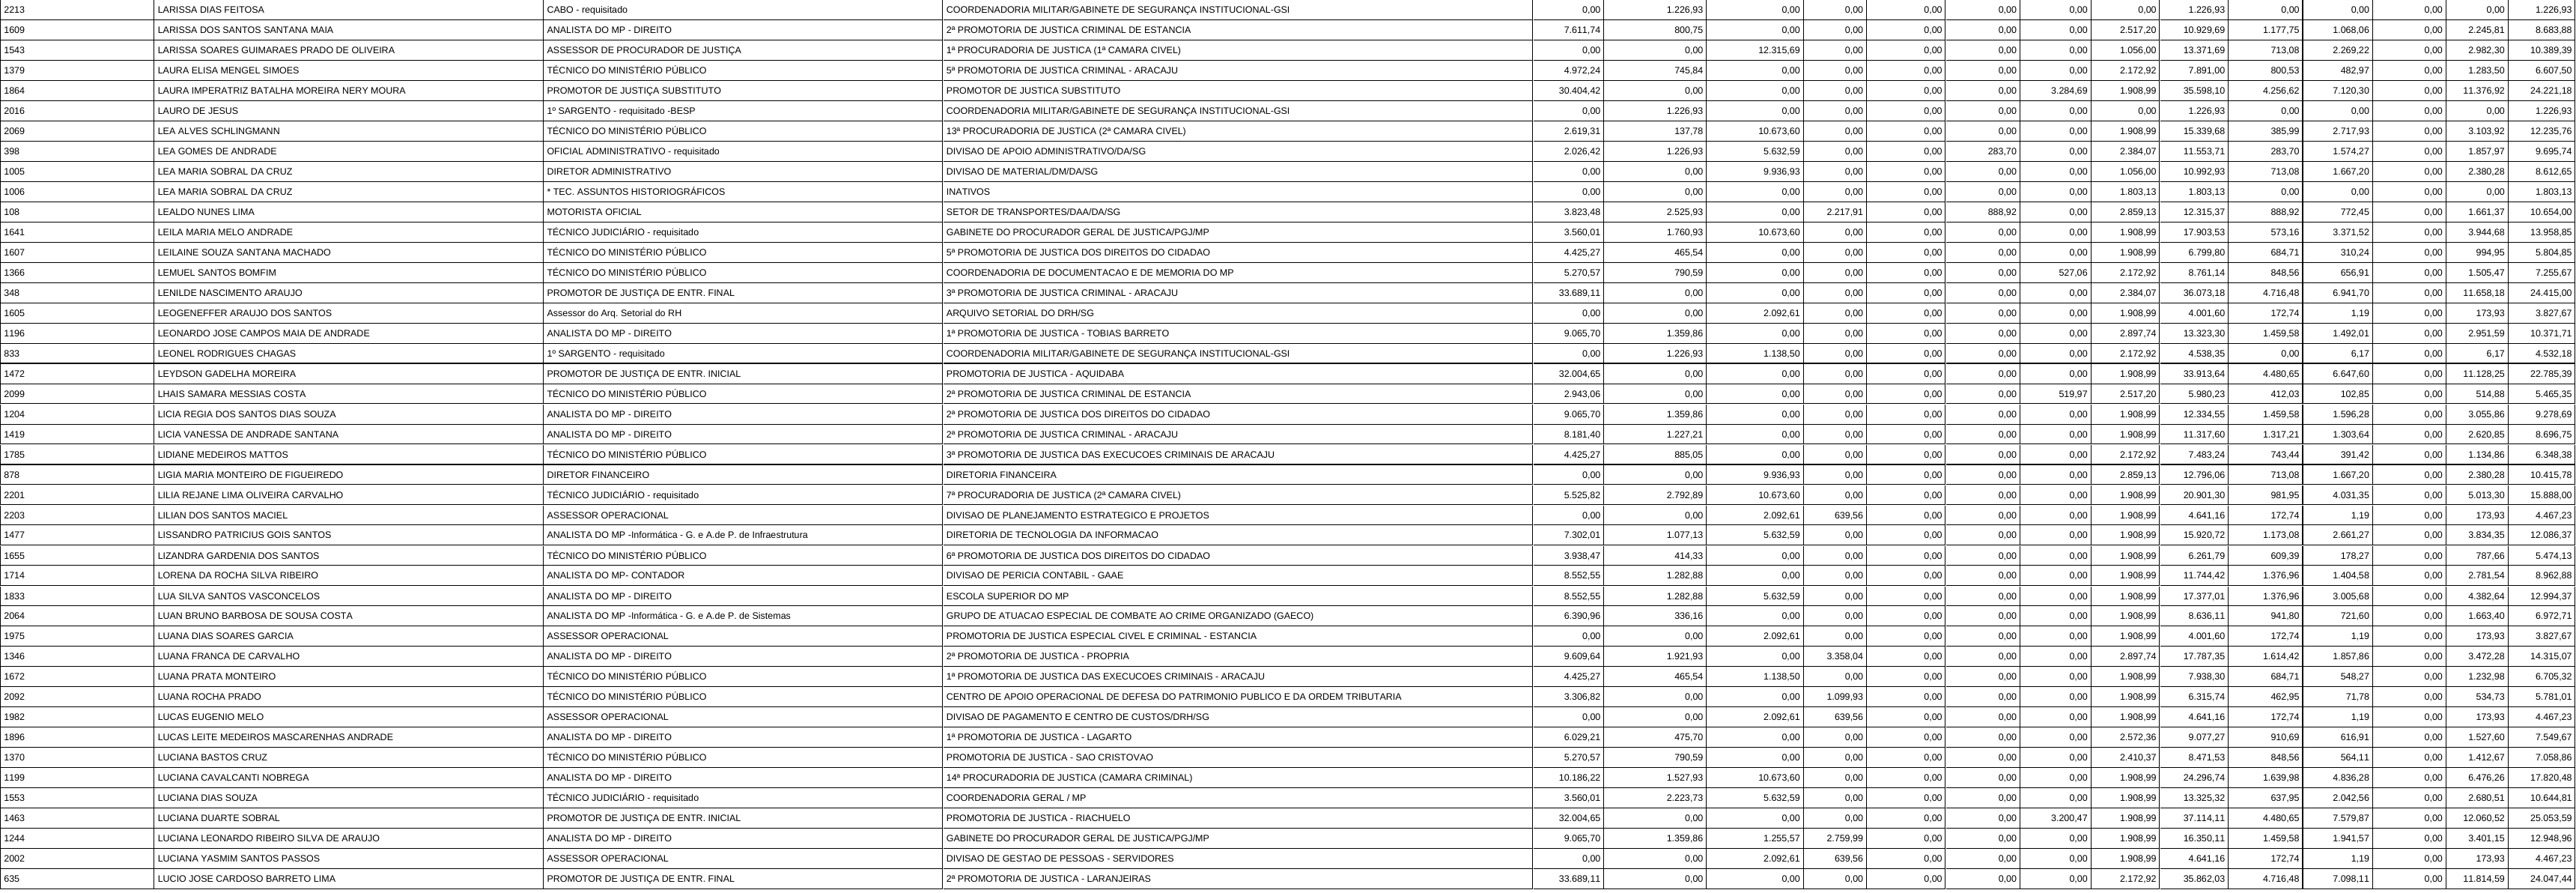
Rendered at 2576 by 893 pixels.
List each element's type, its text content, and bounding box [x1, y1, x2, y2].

table_cell 6,17 [2446, 344, 2508, 363]
table_cell 0,00 [1707, 405, 1803, 424]
table_cell LEA GOMES DE ANDRADE [154, 142, 543, 161]
table_cell 0,00 [1804, 748, 1866, 767]
table_cell 11.814,59 [2446, 869, 2508, 889]
table_header 0,00 [2020, 0, 2091, 19]
table_cell 12.315,69 [1707, 40, 1803, 60]
table_cell 0,00 [1804, 101, 1866, 121]
table_cell 1.639,98 [2229, 768, 2302, 787]
table_cell 2.619,31 [1534, 121, 1603, 141]
table_cell 6.476,26 [2446, 768, 2508, 787]
table_cell 7.579,87 [2303, 808, 2372, 828]
table_cell 1.227,21 [1604, 425, 1706, 444]
table_cell 8.962,88 [2509, 566, 2575, 585]
table_cell TÉCNICO DO MINISTÉRIO PÚBLICO [544, 243, 942, 262]
table_cell 2203 [1, 506, 154, 524]
table_cell 10.186,22 [1534, 768, 1603, 787]
table_cell 2.269,22 [2303, 40, 2372, 60]
table_header 0,00 [2373, 0, 2446, 19]
table_cell 0,00 [2020, 606, 2091, 626]
table_cell 1.803,13 [2160, 182, 2228, 202]
table_cell 0,00 [1946, 182, 2020, 202]
table_cell 0,00 [2373, 202, 2446, 222]
table_cell 1.226,93 [2160, 101, 2228, 121]
table_cell 24.221,18 [2509, 81, 2575, 100]
table_cell 1.527,60 [2446, 727, 2508, 747]
table_cell 0,00 [1604, 707, 1706, 727]
table_cell 9.695,74 [2509, 142, 2575, 161]
table_cell 4.425,27 [1534, 667, 1603, 686]
table_cell 0,00 [1534, 626, 1603, 646]
table_cell DIRETORIA DE TECNOLOGIA DA INFORMACAO [944, 525, 1532, 545]
table_cell 0,00 [1604, 626, 1706, 646]
table_cell TÉCNICO JUDICIÁRIO - requisitado [544, 788, 942, 808]
table_cell 0,00 [1804, 566, 1866, 585]
table_cell 2.680,51 [2446, 788, 2508, 808]
table_cell 0,00 [1867, 81, 1945, 100]
table_cell 656,91 [2303, 263, 2372, 282]
table_cell 12.060,52 [2446, 808, 2508, 828]
table_cell ANALISTA DO MP - DIREITO [544, 405, 942, 424]
table_cell LICIA REGIA DOS SANTOS DIAS SOUZA [154, 405, 543, 424]
table_cell 6.647,60 [2303, 364, 2372, 384]
table_cell LAURO DE JESUS [154, 101, 543, 121]
table_cell 0,00 [2373, 829, 2446, 848]
table_cell 13.325,32 [2160, 788, 2228, 808]
table_cell 0,00 [2373, 263, 2446, 282]
table_cell 0,00 [2020, 849, 2091, 868]
table_cell 22.785,39 [2509, 364, 2575, 384]
table_cell 5.465,35 [2509, 384, 2575, 403]
table_cell 0,00 [1804, 425, 1866, 444]
table_cell 2.172,92 [2092, 869, 2159, 889]
table_cell 0,00 [2020, 364, 2091, 384]
table_cell 0,00 [2373, 283, 2446, 303]
table_cell 1.941,57 [2303, 829, 2372, 848]
table_cell 0,00 [1804, 162, 1866, 181]
table_cell 6.029,21 [1534, 727, 1603, 747]
table_cell 0,00 [1867, 384, 1945, 403]
table_cell 2.042,56 [2303, 788, 2372, 808]
table_cell COORDENADORIA DE DOCUMENTACAO E DE MEMORIA DO MP [944, 263, 1532, 282]
table_cell 0,00 [2373, 748, 2446, 767]
table_cell 0,00 [1946, 849, 2020, 868]
table_cell 745,84 [1604, 61, 1706, 80]
table_cell LUCIANA DUARTE SOBRAL [154, 808, 543, 828]
table_cell 0,00 [1604, 687, 1706, 706]
table_cell 0,00 [2020, 626, 2091, 646]
table_cell 1º SARGENTO - requisitado -BESP [544, 101, 942, 121]
table_cell LARISSA DOS SANTOS SANTANA MAIA [154, 20, 543, 40]
table_cell 0,00 [2373, 768, 2446, 787]
table_cell LUCIANA CAVALCANTI NOBREGA [154, 768, 543, 787]
table_cell 0,00 [2020, 546, 2091, 565]
table_cell LUCIANA DIAS SOUZA [154, 788, 543, 808]
table_cell 0,00 [1707, 324, 1803, 343]
table_cell 172,74 [2229, 849, 2302, 868]
table_cell TÉCNICO DO MINISTÉRIO PÚBLICO [544, 667, 942, 686]
table_cell 0,00 [1946, 829, 2020, 848]
table_cell 0,00 [1946, 465, 2020, 484]
table_cell 172,74 [2229, 626, 2302, 646]
table_cell 1.282,88 [1604, 566, 1706, 585]
table_cell 0,00 [1867, 121, 1945, 141]
table_cell 2ª PROMOTORIA DE JUSTICA - PROPRIA [944, 647, 1532, 666]
table_cell 8.636,11 [2160, 606, 2228, 626]
table_cell 0,00 [1804, 525, 1866, 545]
table_cell 2.661,27 [2303, 525, 2372, 545]
table_cell 13ª PROCURADORIA DE JUSTICA (2ª CAMARA CIVEL) [944, 121, 1532, 141]
table_cell 0,00 [1867, 849, 1945, 868]
table_cell TÉCNICO DO MINISTÉRIO PÚBLICO [544, 263, 942, 282]
table_cell TÉCNICO DO MINISTÉRIO PÚBLICO [544, 546, 942, 565]
table_cell 24.047,44 [2509, 869, 2575, 889]
table_cell 2.620,85 [2446, 425, 2508, 444]
table_cell 1.056,00 [2092, 162, 2159, 181]
table_cell 0,00 [2020, 344, 2091, 363]
table_cell 0,00 [1707, 202, 1803, 222]
table_cell LUANA FRANCA DE CARVALHO [154, 647, 543, 666]
table_cell 1.908,99 [2092, 546, 2159, 565]
table_cell 1641 [1, 223, 154, 242]
table_cell 0,00 [1707, 546, 1803, 565]
table_cell 1.857,97 [2446, 142, 2508, 161]
table_cell 11.128,25 [2446, 364, 2508, 384]
table_cell 3.005,68 [2303, 587, 2372, 605]
table_header 0,00 [1804, 0, 1866, 19]
table_cell 0,00 [2373, 40, 2446, 60]
table_cell 1.908,99 [2092, 587, 2159, 605]
table_cell 2ª PROMOTORIA DE JUSTICA CRIMINAL DE ESTANCIA [944, 20, 1532, 40]
table_cell 3.284,69 [2020, 81, 2091, 100]
table_cell 9.077,27 [2160, 727, 2228, 747]
table_cell 2.217,91 [1804, 202, 1866, 222]
table_cell 0,00 [1867, 142, 1945, 161]
table_cell 3.944,68 [2446, 223, 2508, 242]
table_cell 0,00 [1707, 384, 1803, 403]
table_cell 0,00 [1867, 61, 1945, 80]
table_cell 4.641,16 [2160, 707, 2228, 727]
table_cell 0,00 [1867, 869, 1945, 889]
table_cell 172,74 [2229, 506, 2302, 524]
table_cell 6.315,74 [2160, 687, 2228, 706]
table_cell 888,92 [2229, 202, 2302, 222]
table_cell 0,00 [1867, 506, 1945, 524]
table_cell 9.065,70 [1534, 405, 1603, 424]
table_cell 0,00 [2373, 324, 2446, 343]
table_cell 3.200,47 [2020, 808, 2091, 828]
table_cell 800,53 [2229, 61, 2302, 80]
table_cell DIRETOR FINANCEIRO [544, 465, 942, 484]
table_cell 1.459,58 [2229, 405, 2302, 424]
table_cell MOTORISTA OFICIAL [544, 202, 942, 222]
table_cell 0,00 [1707, 182, 1803, 202]
table_cell 0,00 [2373, 364, 2446, 384]
table_cell 7ª PROCURADORIA DE JUSTICA (2ª CAMARA CIVEL) [944, 485, 1532, 504]
table_cell 0,00 [2373, 425, 2446, 444]
table_cell 1896 [1, 727, 154, 747]
table_cell 137,78 [1604, 121, 1706, 141]
table_cell 2.410,37 [2092, 748, 2159, 767]
table_cell 1.803,13 [2092, 182, 2159, 202]
table_cell PROMOTORIA DE JUSTICA ESPECIAL CIVEL E CRIMINAL - ESTANCIA [944, 626, 1532, 646]
table_cell 1.803,13 [2509, 182, 2575, 202]
table_cell ESCOLA SUPERIOR DO MP [944, 587, 1532, 605]
table_cell ASSESSOR OPERACIONAL [544, 506, 942, 524]
table_cell 1553 [1, 788, 154, 808]
table_cell 0,00 [1867, 101, 1945, 121]
table_cell 0,00 [1946, 566, 2020, 585]
table_cell 981,95 [2229, 485, 2302, 504]
table_cell LENILDE NASCIMENTO ARAUJO [154, 283, 543, 303]
table_cell LUCIANA LEONARDO RIBEIRO SILVA DE ARAUJO [154, 829, 543, 848]
table_cell 1.574,27 [2303, 142, 2372, 161]
table_cell 1.908,99 [2092, 849, 2159, 868]
table_cell 15.888,00 [2509, 485, 2575, 504]
table_cell 4.480,65 [2229, 364, 2302, 384]
table_cell 0,00 [2020, 425, 2091, 444]
table_cell 1.134,86 [2446, 445, 2508, 464]
table_cell 4.716,48 [2229, 869, 2302, 889]
table_cell 0,00 [2020, 142, 2091, 161]
table_cell 0,00 [1707, 364, 1803, 384]
table_cell 8.552,55 [1534, 587, 1603, 605]
table_cell LUCIANA YASMIM SANTOS PASSOS [154, 849, 543, 868]
table_cell 6.390,96 [1534, 606, 1603, 626]
table_cell 0,00 [2373, 626, 2446, 646]
table_cell 1.908,99 [2092, 405, 2159, 424]
table_cell 994,95 [2446, 243, 2508, 262]
table_cell 36.073,18 [2160, 283, 2228, 303]
table_cell 1,19 [2303, 303, 2372, 323]
table_cell 12.086,37 [2509, 525, 2575, 545]
table_cell 0,00 [1804, 61, 1866, 80]
table_cell 0,00 [2020, 687, 2091, 706]
table_header 0,00 [1946, 0, 2020, 19]
table_cell 1.908,99 [2092, 425, 2159, 444]
table_cell 2092 [1, 687, 154, 706]
table_cell 2.092,61 [1707, 303, 1803, 323]
table_cell 3.472,28 [2446, 647, 2508, 666]
table_cell 1379 [1, 61, 154, 80]
table_cell 2.897,74 [2092, 324, 2159, 343]
table_cell 1,19 [2303, 626, 2372, 646]
table_cell 2.982,30 [2446, 40, 2508, 60]
table_cell 0,00 [1946, 707, 2020, 727]
table_cell CENTRO DE APOIO OPERACIONAL DE DEFESA DO PATRIMONIO PUBLICO E DA ORDEM TRIBUTARIA [944, 687, 1532, 706]
table_cell 4.001,60 [2160, 303, 2228, 323]
table_cell 1.226,93 [1604, 101, 1706, 121]
table_cell 1.908,99 [2092, 687, 2159, 706]
table_cell 0,00 [1804, 606, 1866, 626]
table_cell 0,00 [2373, 142, 2446, 161]
table_cell 0,00 [1946, 344, 2020, 363]
table_cell TÉCNICO DO MINISTÉRIO PÚBLICO [544, 121, 942, 141]
table_cell 391,42 [2303, 445, 2372, 464]
table_cell 3.834,35 [2446, 525, 2508, 545]
table_cell 1.359,86 [1604, 405, 1706, 424]
table_cell 0,00 [1804, 626, 1866, 646]
table_cell 713,08 [2229, 40, 2302, 60]
table_cell 0,00 [1946, 546, 2020, 565]
table_cell 10.673,60 [1707, 223, 1803, 242]
table_cell 412,03 [2229, 384, 2302, 403]
table_cell 1.908,99 [2092, 506, 2159, 524]
table_cell 8.683,88 [2509, 20, 2575, 40]
table_cell 2064 [1, 606, 154, 626]
table_cell 2.223,73 [1604, 788, 1706, 808]
table_cell 0,00 [1707, 425, 1803, 444]
table_cell 0,00 [1867, 707, 1945, 727]
table_cell 635 [1, 869, 154, 889]
table_cell OFICIAL ADMINISTRATIVO - requisitado [544, 142, 942, 161]
table_cell 0,00 [1946, 364, 2020, 384]
table_cell 0,00 [1946, 243, 2020, 262]
table_cell 1.908,99 [2092, 81, 2159, 100]
table_cell 5ª PROMOTORIA DE JUSTICA CRIMINAL - ARACAJU [944, 61, 1532, 80]
table_cell 2ª PROMOTORIA DE JUSTICA - LARANJEIRAS [944, 869, 1532, 889]
table_cell 33.913,64 [2160, 364, 2228, 384]
table_cell TÉCNICO JUDICIÁRIO - requisitado [544, 223, 942, 242]
table_cell 102,85 [2303, 384, 2372, 403]
table_cell 0,00 [2373, 20, 2446, 40]
table_cell 2002 [1, 849, 154, 868]
table_cell 4.425,27 [1534, 445, 1603, 464]
table_cell 0,00 [2020, 223, 2091, 242]
table_cell 0,00 [2373, 808, 2446, 828]
table_cell ANALISTA DO MP -Informática - G. e A.de P. de Sistemas [544, 606, 942, 626]
table_cell 0,00 [1534, 344, 1603, 363]
table_cell 11.376,92 [2446, 81, 2508, 100]
table_cell 0,00 [1946, 647, 2020, 666]
table_cell LEA MARIA SOBRAL DA CRUZ [154, 182, 543, 202]
table_cell 1.359,86 [1604, 829, 1706, 848]
table_cell 0,00 [2020, 788, 2091, 808]
table_cell 0,00 [1946, 425, 2020, 444]
table_cell 0,00 [2020, 587, 2091, 605]
table_cell 1.908,99 [2092, 808, 2159, 828]
table_cell 0,00 [1604, 465, 1706, 484]
table_cell 1199 [1, 768, 154, 787]
table_cell 414,33 [1604, 546, 1706, 565]
table_cell 1.404,58 [2303, 566, 2372, 585]
table_cell 4.467,23 [2509, 707, 2575, 727]
table_cell 0,00 [2020, 61, 2091, 80]
table_cell 7.483,24 [2160, 445, 2228, 464]
table_cell LICIA VANESSA DE ANDRADE SANTANA [154, 425, 543, 444]
table_cell 0,00 [1534, 40, 1603, 60]
table_cell LEILAINE SOUZA SANTANA MACHADO [154, 243, 543, 262]
table_cell 11.317,60 [2160, 425, 2228, 444]
table_cell 1.303,64 [2303, 425, 2372, 444]
table_cell LEILA MARIA MELO ANDRADE [154, 223, 543, 242]
table_cell 1.908,99 [2092, 626, 2159, 646]
table_cell 1.282,88 [1604, 587, 1706, 605]
table_cell GABINETE DO PROCURADOR GERAL DE JUSTICA/PGJ/MP [944, 829, 1532, 848]
table_cell 0,00 [1804, 303, 1866, 323]
table_cell GRUPO DE ATUACAO ESPECIAL DE COMBATE AO CRIME ORGANIZADO (GAECO) [944, 606, 1532, 626]
table_cell 4.031,35 [2303, 485, 2372, 504]
table_cell 0,00 [2373, 445, 2446, 464]
table_cell 0,00 [2020, 525, 2091, 545]
table_cell 0,00 [2373, 727, 2446, 747]
table_cell 178,27 [2303, 546, 2372, 565]
table_cell 0,00 [2020, 566, 2091, 585]
table_cell LUCAS LEITE MEDEIROS MASCARENHAS ANDRADE [154, 727, 543, 747]
table_cell 1,19 [2303, 506, 2372, 524]
table_cell COORDENADORIA MILITAR/GABINETE DE SEGURANÇA INSTITUCIONAL-GSI [944, 101, 1532, 121]
table_cell 1.908,99 [2092, 364, 2159, 384]
table_cell 1.663,40 [2446, 606, 2508, 626]
table_cell 1609 [1, 20, 154, 40]
table_cell 684,71 [2229, 243, 2302, 262]
table_cell 1864 [1, 81, 154, 100]
table_cell 0,00 [2303, 182, 2372, 202]
table_cell 0,00 [1867, 667, 1945, 686]
table_cell 0,00 [1946, 667, 2020, 686]
table_cell 10.415,78 [2509, 465, 2575, 484]
table_cell 6.941,70 [2303, 283, 2372, 303]
table_cell 7.891,00 [2160, 61, 2228, 80]
table_cell DIVISAO DE GESTAO DE PESSOAS - SERVIDORES [944, 849, 1532, 868]
table_cell 9.278,69 [2509, 405, 2575, 424]
table_cell 0,00 [1534, 465, 1603, 484]
table_cell 348 [1, 283, 154, 303]
table_cell 13.958,85 [2509, 223, 2575, 242]
table_cell 283,70 [1946, 142, 2020, 161]
table_cell 0,00 [1946, 727, 2020, 747]
table_cell 0,00 [1707, 606, 1803, 626]
table_cell 0,00 [1804, 142, 1866, 161]
table_cell 0,00 [1867, 243, 1945, 262]
table_cell 772,45 [2303, 202, 2372, 222]
table_cell 0,00 [1867, 626, 1945, 646]
table_cell 1.527,93 [1604, 768, 1706, 787]
table_cell 0,00 [1946, 40, 2020, 60]
table_cell 0,00 [1604, 303, 1706, 323]
table_cell 9.609,64 [1534, 647, 1603, 666]
table_cell 10.929,69 [2160, 20, 2228, 40]
table_cell 1.908,99 [2092, 829, 2159, 848]
table_cell 0,00 [1867, 20, 1945, 40]
table_cell 15.920,72 [2160, 525, 2228, 545]
table_cell 0,00 [2373, 101, 2446, 121]
table_cell 0,00 [2373, 162, 2446, 181]
table_cell 0,00 [1534, 506, 1603, 524]
table_cell 0,00 [2373, 344, 2446, 363]
table_cell 6ª PROMOTORIA DE JUSTICA DOS DIREITOS DO CIDADAO [944, 546, 1532, 565]
table_cell 173,93 [2446, 303, 2508, 323]
table_cell 16.350,11 [2160, 829, 2228, 848]
table_cell 2.384,07 [2092, 283, 2159, 303]
table_cell 0,00 [2020, 727, 2091, 747]
table_cell DIRETOR ADMINISTRATIVO [544, 162, 942, 181]
table_cell 13.323,30 [2160, 324, 2228, 343]
table_cell 1.459,58 [2229, 324, 2302, 343]
table_cell 1477 [1, 525, 154, 545]
table_cell 0,00 [2373, 606, 2446, 626]
table_cell 0,00 [1804, 445, 1866, 464]
table_cell LILIA REJANE LIMA OLIVEIRA CARVALHO [154, 485, 543, 504]
table_cell 4.467,23 [2509, 506, 2575, 524]
table_cell LEALDO NUNES LIMA [154, 202, 543, 222]
table_cell ASSESSOR OPERACIONAL [544, 707, 942, 727]
table_cell 0,00 [1707, 243, 1803, 262]
table_cell 0,00 [2020, 121, 2091, 141]
table_cell 848,56 [2229, 263, 2302, 282]
table_cell PROMOTOR DE JUSTIÇA DE ENTR. INICIAL [544, 364, 942, 384]
table_cell 0,00 [1804, 384, 1866, 403]
table_cell LEMUEL SANTOS BOMFIM [154, 263, 543, 282]
table_cell 398 [1, 142, 154, 161]
table_cell 20.901,30 [2160, 485, 2228, 504]
table_header 0,00 [2092, 0, 2159, 19]
table_cell 790,59 [1604, 748, 1706, 767]
table_cell 2.172,92 [2092, 344, 2159, 363]
table_cell 173,93 [2446, 707, 2508, 727]
table_cell 0,00 [1604, 81, 1706, 100]
table_cell 0,00 [1604, 869, 1706, 889]
table_cell 4.425,27 [1534, 243, 1603, 262]
table_cell 1.661,37 [2446, 202, 2508, 222]
table_cell 0,00 [1707, 727, 1803, 747]
table_cell 9.936,93 [1707, 162, 1803, 181]
table_cell 0,00 [1707, 748, 1803, 767]
table_cell 3.103,92 [2446, 121, 2508, 141]
table_cell 0,00 [1804, 364, 1866, 384]
table_cell 3.560,01 [1534, 223, 1603, 242]
table_cell 0,00 [2020, 869, 2091, 889]
table_cell 0,00 [1867, 364, 1945, 384]
table_cell LILIAN DOS SANTOS MACIEL [154, 506, 543, 524]
table_cell 0,00 [2303, 101, 2372, 121]
table_cell 573,16 [2229, 223, 2302, 242]
table_cell 1.760,93 [1604, 223, 1706, 242]
table_cell LEA MARIA SOBRAL DA CRUZ [154, 162, 543, 181]
table_cell 71,78 [2303, 687, 2372, 706]
table_cell 1419 [1, 425, 154, 444]
table_cell 310,24 [2303, 243, 2372, 262]
table_cell 0,00 [1707, 566, 1803, 585]
table_cell 713,08 [2229, 162, 2302, 181]
table_cell 0,00 [1604, 162, 1706, 181]
table_cell 0,00 [1604, 283, 1706, 303]
table_cell 1366 [1, 263, 154, 282]
table_header 1.226,93 [1604, 0, 1706, 19]
table_cell 0,00 [1604, 808, 1706, 828]
table_cell 10.371,71 [2509, 324, 2575, 343]
table_cell LEONEL RODRIGUES CHAGAS [154, 344, 543, 363]
table_header 1.226,93 [2160, 0, 2228, 19]
table_cell 0,00 [1604, 364, 1706, 384]
table_cell TÉCNICO DO MINISTÉRIO PÚBLICO [544, 61, 942, 80]
table_cell 684,71 [2229, 667, 2302, 686]
table_cell LUANA PRATA MONTEIRO [154, 667, 543, 686]
table_cell 1.667,20 [2303, 465, 2372, 484]
table_cell 1ª PROMOTORIA DE JUSTICA DAS EXECUCOES CRIMINAIS - ARACAJU [944, 667, 1532, 686]
table_cell LAURA ELISA MENGEL SIMOES [154, 61, 543, 80]
table_cell 4.836,28 [2303, 768, 2372, 787]
table_cell LEA ALVES SCHLINGMANN [154, 121, 543, 141]
table_cell 12.315,37 [2160, 202, 2228, 222]
table_cell 1,19 [2303, 707, 2372, 727]
table_cell 0,00 [1804, 788, 1866, 808]
table_cell 0,00 [2020, 485, 2091, 504]
table_cell 1.614,42 [2229, 647, 2302, 666]
table_cell ANALISTA DO MP - DIREITO [544, 647, 942, 666]
table_cell 0,00 [1867, 283, 1945, 303]
table_cell 0,00 [2373, 566, 2446, 585]
table_header 0,00 [2303, 0, 2372, 19]
table_cell 0,00 [1604, 384, 1706, 403]
table_cell 5.525,82 [1534, 485, 1603, 504]
table_cell 0,00 [1804, 324, 1866, 343]
table_cell 1672 [1, 667, 154, 686]
table_cell 1.056,00 [2092, 40, 2159, 60]
table_cell 0,00 [1707, 808, 1803, 828]
table_cell 1463 [1, 808, 154, 828]
table_cell LUCIO JOSE CARDOSO BARRETO LIMA [154, 869, 543, 889]
table_cell 0,00 [1867, 425, 1945, 444]
table_cell ANALISTA DO MP - DIREITO [544, 425, 942, 444]
table_cell INATIVOS [944, 182, 1532, 202]
table_cell 283,70 [2229, 142, 2302, 161]
table_cell 0,00 [1946, 485, 2020, 504]
table_cell 1204 [1, 405, 154, 424]
table_cell 482,97 [2303, 61, 2372, 80]
table_cell 7.255,67 [2509, 263, 2575, 282]
table_cell 25.053,59 [2509, 808, 2575, 828]
table_cell 0,00 [2373, 707, 2446, 727]
table_cell DIVISAO DE PLANEJAMENTO ESTRATEGICO E PROJETOS [944, 506, 1532, 524]
table_cell 1714 [1, 566, 154, 585]
table_cell 2.380,28 [2446, 162, 2508, 181]
table_cell 0,00 [1867, 40, 1945, 60]
table_cell 0,00 [2373, 182, 2446, 202]
table_cell 3.823,48 [1534, 202, 1603, 222]
table_cell 0,00 [1804, 485, 1866, 504]
table_cell 2.026,42 [1534, 142, 1603, 161]
table_cell 616,91 [2303, 727, 2372, 747]
table_cell 6.799,80 [2160, 243, 2228, 262]
table_cell 2.517,20 [2092, 20, 2159, 40]
table_cell 0,00 [1867, 162, 1945, 181]
table_cell 1.177,75 [2229, 20, 2302, 40]
table_cell 1006 [1, 182, 154, 202]
table_cell TÉCNICO DO MINISTÉRIO PÚBLICO [544, 748, 942, 767]
table_cell 0,00 [2020, 303, 2091, 323]
table_cell 0,00 [2373, 647, 2446, 666]
table_cell 17.903,53 [2160, 223, 2228, 242]
table_cell 17.787,35 [2160, 647, 2228, 666]
table_cell 2.525,93 [1604, 202, 1706, 222]
table_cell GABINETE DO PROCURADOR GERAL DE JUSTICA/PGJ/MP [944, 223, 1532, 242]
table_cell 0,00 [1946, 506, 2020, 524]
table_cell 0,00 [1804, 121, 1866, 141]
table_cell 32.004,65 [1534, 808, 1603, 828]
table_cell 2069 [1, 121, 154, 141]
table_cell 0,00 [2020, 283, 2091, 303]
table_cell 32.004,65 [1534, 364, 1603, 384]
table_cell 0,00 [1804, 263, 1866, 282]
table_cell LUCIANA BASTOS CRUZ [154, 748, 543, 767]
table_cell 0,00 [1946, 283, 2020, 303]
table_cell 7.549,67 [2509, 727, 2575, 747]
table_cell 0,00 [1946, 445, 2020, 464]
table_cell 7.938,30 [2160, 667, 2228, 686]
table_cell 5.013,30 [2446, 485, 2508, 504]
table_cell PROMOTOR DE JUSTIÇA SUBSTITUTO [544, 81, 942, 100]
table_cell 0,00 [1867, 768, 1945, 787]
table_cell 0,00 [1707, 869, 1803, 889]
table_cell 0,00 [2373, 465, 2446, 484]
table_cell 0,00 [1946, 768, 2020, 787]
table_cell LUAN BRUNO BARBOSA DE SOUSA COSTA [154, 606, 543, 626]
table_cell 17.820,48 [2509, 768, 2575, 787]
table_cell 12.334,55 [2160, 405, 2228, 424]
table_cell 0,00 [1604, 506, 1706, 524]
table_cell 885,05 [1604, 445, 1706, 464]
table_cell 1.359,86 [1604, 324, 1706, 343]
table_cell 3ª PROMOTORIA DE JUSTICA CRIMINAL - ARACAJU [944, 283, 1532, 303]
table_cell 0,00 [2446, 101, 2508, 121]
table_cell 1.376,96 [2229, 566, 2302, 585]
table_cell 462,95 [2229, 687, 2302, 706]
table_cell 5.804,85 [2509, 243, 2575, 262]
table_cell TÉCNICO DO MINISTÉRIO PÚBLICO [544, 445, 942, 464]
table_cell LARISSA SOARES GUIMARAES PRADO DE OLIVEIRA [154, 40, 543, 60]
table_cell 1543 [1, 40, 154, 60]
table_cell 743,44 [2229, 445, 2302, 464]
table_cell 12.948,96 [2509, 829, 2575, 848]
table_cell 0,00 [1946, 384, 2020, 403]
table_cell DIVISAO DE MATERIAL/DM/DA/SG [944, 162, 1532, 181]
table_cell 5.270,57 [1534, 263, 1603, 282]
table_cell 7.120,30 [2303, 81, 2372, 100]
table_cell 2.943,06 [1534, 384, 1603, 403]
table_cell 1.908,99 [2092, 788, 2159, 808]
table_cell 0,00 [1867, 344, 1945, 363]
table_cell 0,00 [1867, 546, 1945, 565]
table_cell 2.384,07 [2092, 142, 2159, 161]
table_cell 0,00 [1804, 243, 1866, 262]
table_cell 0,00 [2446, 182, 2508, 202]
table_cell ASSESSOR OPERACIONAL [544, 849, 942, 868]
table_cell 0,00 [1867, 465, 1945, 484]
table_cell 5ª PROMOTORIA DE JUSTICA DOS DIREITOS DO CIDADAO [944, 243, 1532, 262]
table_cell 1.596,28 [2303, 405, 2372, 424]
table_cell 12.994,37 [2509, 587, 2575, 605]
table_cell 0,00 [2373, 525, 2446, 545]
table_cell 2.172,92 [2092, 61, 2159, 80]
table_cell 0,00 [2020, 667, 2091, 686]
table_cell 1.459,58 [2229, 829, 2302, 848]
table_cell 0,00 [1867, 566, 1945, 585]
table_cell 888,92 [1946, 202, 2020, 222]
table_cell 0,00 [1867, 223, 1945, 242]
table_cell 1.921,93 [1604, 647, 1706, 666]
table_cell 5.980,23 [2160, 384, 2228, 403]
table_cell 173,93 [2446, 849, 2508, 868]
table_cell 564,11 [2303, 748, 2372, 767]
table_cell 0,00 [1867, 808, 1945, 828]
table_cell 1.226,93 [1604, 344, 1706, 363]
table_cell 0,00 [2020, 101, 2091, 121]
table_cell 721,60 [2303, 606, 2372, 626]
table_cell 0,00 [1867, 525, 1945, 545]
table_cell 0,00 [2020, 20, 2091, 40]
table_cell 6.705,32 [2509, 667, 2575, 686]
table_cell 30.404,42 [1534, 81, 1603, 100]
table_cell 0,00 [1946, 525, 2020, 545]
table_cell 35.598,10 [2160, 81, 2228, 100]
table_cell 0,00 [1946, 20, 2020, 40]
table_cell PROMOTOR DE JUSTIÇA DE ENTR. FINAL [544, 283, 942, 303]
table_cell LORENA DA ROCHA SILVA RIBEIRO [154, 566, 543, 585]
table_cell 2.859,13 [2092, 202, 2159, 222]
table_cell 1.138,50 [1707, 344, 1803, 363]
table_cell 0,00 [1804, 405, 1866, 424]
table_cell 2.092,61 [1707, 506, 1803, 524]
table_cell 14.315,07 [2509, 647, 2575, 666]
table_cell 548,27 [2303, 667, 2372, 686]
table_cell 3.401,15 [2446, 829, 2508, 848]
table_cell 0,00 [2373, 243, 2446, 262]
table_cell 3.371,52 [2303, 223, 2372, 242]
table_cell 1472 [1, 364, 154, 384]
table_header CABO - requisitado [544, 0, 942, 19]
table_cell 0,00 [1804, 667, 1866, 686]
table_cell 0,00 [1946, 788, 2020, 808]
table_cell 1975 [1, 626, 154, 646]
table_header 0,00 [1534, 0, 1603, 19]
table_cell 0,00 [1804, 869, 1866, 889]
table_cell 0,00 [1707, 263, 1803, 282]
table_cell 639,56 [1804, 506, 1866, 524]
table_cell 173,93 [2446, 506, 2508, 524]
table_cell 2.951,59 [2446, 324, 2508, 343]
table_cell 0,00 [2092, 101, 2159, 121]
table_cell 1.283,50 [2446, 61, 2508, 80]
table_cell 9.065,70 [1534, 829, 1603, 848]
table_cell 8.552,55 [1534, 566, 1603, 585]
table_cell 1.908,99 [2092, 707, 2159, 727]
table_cell 10.673,60 [1707, 121, 1803, 141]
table_cell 3.055,86 [2446, 405, 2508, 424]
table_cell 0,00 [1946, 405, 2020, 424]
table_cell DIRETORIA FINANCEIRA [944, 465, 1532, 484]
table_cell ANALISTA DO MP - DIREITO [544, 587, 942, 605]
table_cell 7.302,01 [1534, 525, 1603, 545]
table_cell 173,93 [2446, 626, 2508, 646]
table_cell 0,00 [2373, 849, 2446, 868]
table_cell TÉCNICO JUDICIÁRIO - requisitado [544, 485, 942, 504]
table_cell 4.538,35 [2160, 344, 2228, 363]
table_cell 2ª PROMOTORIA DE JUSTICA CRIMINAL - ARACAJU [944, 425, 1532, 444]
table_cell 0,00 [1946, 808, 2020, 828]
table_cell 1982 [1, 707, 154, 727]
table_cell 5.632,59 [1707, 587, 1803, 605]
table_cell ANALISTA DO MP- CONTADOR [544, 566, 942, 585]
table_cell 0,00 [2373, 667, 2446, 686]
table_cell 0,00 [1867, 405, 1945, 424]
table_cell 1ª PROMOTORIA DE JUSTICA - TOBIAS BARRETO [944, 324, 1532, 343]
table_cell 1346 [1, 647, 154, 666]
table_cell LUANA DIAS SOARES GARCIA [154, 626, 543, 646]
table_cell 0,00 [2373, 546, 2446, 565]
table_cell 0,00 [2373, 687, 2446, 706]
table_cell 0,00 [1534, 182, 1603, 202]
table_cell 24.296,74 [2160, 768, 2228, 787]
table_cell 0,00 [1804, 546, 1866, 565]
table_cell 0,00 [1804, 81, 1866, 100]
table_cell LUA SILVA SANTOS VASCONCELOS [154, 587, 543, 605]
table_cell 1.908,99 [2092, 223, 2159, 242]
table_cell 2.380,28 [2446, 465, 2508, 484]
table_cell 0,00 [1804, 465, 1866, 484]
table_cell 1.857,86 [2303, 647, 2372, 666]
table_cell 0,00 [1534, 849, 1603, 868]
table_cell 0,00 [1946, 626, 2020, 646]
table_cell PROMOTORIA DE JUSTICA - RIACHUELO [944, 808, 1532, 828]
table_cell LIDIANE MEDEIROS MATTOS [154, 445, 543, 464]
table_header LARISSA DIAS FEITOSA [154, 0, 543, 19]
table_cell 2.897,74 [2092, 647, 2159, 666]
table_cell 0,00 [2373, 61, 2446, 80]
table_cell 2016 [1, 101, 154, 121]
table_cell 1ª PROCURADORIA DE JUSTICA (1ª CAMARA CIVEL) [944, 40, 1532, 60]
table_cell 0,00 [1946, 263, 2020, 282]
table_cell 1.226,93 [1604, 142, 1706, 161]
table_cell 2.092,61 [1707, 707, 1803, 727]
table_cell 0,00 [1707, 687, 1803, 706]
table_cell ASSESSOR OPERACIONAL [544, 626, 942, 646]
table_cell 13.371,69 [2160, 40, 2228, 60]
table_cell 4.641,16 [2160, 506, 2228, 524]
table_cell 1005 [1, 162, 154, 181]
table_cell LUANA ROCHA PRADO [154, 687, 543, 706]
table_cell LEOGENEFFER ARAUJO DOS SANTOS [154, 303, 543, 323]
table_cell 713,08 [2229, 465, 2302, 484]
table_cell 5.270,57 [1534, 748, 1603, 767]
table_cell 8.181,40 [1534, 425, 1603, 444]
table_cell 0,00 [2373, 405, 2446, 424]
table_cell 10.673,60 [1707, 768, 1803, 787]
table_cell 1607 [1, 243, 154, 262]
table_cell 639,56 [1804, 849, 1866, 868]
table_cell 4.256,62 [2229, 81, 2302, 100]
table_cell 0,00 [1804, 808, 1866, 828]
table_cell 8.761,14 [2160, 263, 2228, 282]
table_cell 8.612,65 [2509, 162, 2575, 181]
table_cell 3.306,82 [1534, 687, 1603, 706]
table_cell 10.673,60 [1707, 485, 1803, 504]
table_cell 0,00 [2020, 506, 2091, 524]
table_cell LAURA IMPERATRIZ BATALHA MOREIRA NERY MOURA [154, 81, 543, 100]
table_cell 0,00 [1946, 324, 2020, 343]
table_cell 2.572,36 [2092, 727, 2159, 747]
table_cell 2.172,92 [2092, 263, 2159, 282]
table_cell 172,74 [2229, 707, 2302, 727]
table_cell 7.611,74 [1534, 20, 1603, 40]
table_cell ANALISTA DO MP - DIREITO [544, 324, 942, 343]
table_cell 2.759,99 [1804, 829, 1866, 848]
table_cell 10.644,81 [2509, 788, 2575, 808]
table_cell 0,00 [1867, 647, 1945, 666]
table_cell ANALISTA DO MP - DIREITO [544, 829, 942, 848]
table_cell 1.226,93 [2509, 101, 2575, 121]
table_cell 1833 [1, 587, 154, 605]
table_cell 1.232,98 [2446, 667, 2508, 686]
table_cell 6.607,50 [2509, 61, 2575, 80]
table_cell 0,00 [2373, 121, 2446, 141]
table_cell 2.717,93 [2303, 121, 2372, 141]
table_cell 833 [1, 344, 154, 363]
table_cell DIVISAO DE PERICIA CONTABIL - GAAE [944, 566, 1532, 585]
table_cell 637,95 [2229, 788, 2302, 808]
table_cell ANALISTA DO MP - DIREITO [544, 768, 942, 787]
table_cell 1655 [1, 546, 154, 565]
table_header 0,00 [2446, 0, 2508, 19]
table_cell 0,00 [1707, 20, 1803, 40]
table_cell PROMOTOR DE JUSTIÇA DE ENTR. INICIAL [544, 808, 942, 828]
table_cell 4.001,60 [2160, 626, 2228, 646]
table_cell 1º SARGENTO - requisitado [544, 344, 942, 363]
table_cell 10.992,93 [2160, 162, 2228, 181]
table_cell 0,00 [2373, 81, 2446, 100]
table_cell 2.792,89 [1604, 485, 1706, 504]
table_cell 7.058,86 [2509, 748, 2575, 767]
table_cell 0,00 [1867, 587, 1945, 605]
table_cell 5.632,59 [1707, 788, 1803, 808]
table_cell 0,00 [1534, 303, 1603, 323]
table_cell 941,80 [2229, 606, 2302, 626]
table_cell 519,97 [2020, 384, 2091, 403]
table_cell 1.173,08 [2229, 525, 2302, 545]
table_cell 2.859,13 [2092, 465, 2159, 484]
table_cell 2ª PROMOTORIA DE JUSTICA CRIMINAL DE ESTANCIA [944, 384, 1532, 403]
table_cell COORDENADORIA GERAL / MP [944, 788, 1532, 808]
table_cell 0,00 [1604, 849, 1706, 868]
table_cell 1.317,21 [2229, 425, 2302, 444]
table_cell 0,00 [1867, 485, 1945, 504]
table_cell 0,00 [1867, 303, 1945, 323]
table_cell 1785 [1, 445, 154, 464]
table_cell TÉCNICO DO MINISTÉRIO PÚBLICO [544, 687, 942, 706]
table_cell * TEC. ASSUNTOS HISTORIOGRÁFICOS [544, 182, 942, 202]
table_cell 1.099,93 [1804, 687, 1866, 706]
table_cell 0,00 [1707, 283, 1803, 303]
table_cell 0,00 [2229, 344, 2302, 363]
table_cell 0,00 [1867, 829, 1945, 848]
table_cell 0,00 [2373, 869, 2446, 889]
table_cell 0,00 [1804, 727, 1866, 747]
table_cell 1.077,13 [1604, 525, 1706, 545]
table_cell 0,00 [2020, 40, 2091, 60]
table_cell DIVISAO DE PAGAMENTO E CENTRO DE CUSTOS/DRH/SG [944, 707, 1532, 727]
table_cell LEYDSON GADELHA MOREIRA [154, 364, 543, 384]
table_cell 1.908,99 [2092, 667, 2159, 686]
table_cell 609,39 [2229, 546, 2302, 565]
table_cell 1.908,99 [2092, 566, 2159, 585]
table_cell 172,74 [2229, 303, 2302, 323]
table_header COORDENADORIA MILITAR/GABINETE DE SEGURANÇA INSTITUCIONAL-GSI [944, 0, 1532, 19]
table_cell 0,00 [2020, 829, 2091, 848]
table_cell 1.068,06 [2303, 20, 2372, 40]
table_header 0,00 [1707, 0, 1803, 19]
table_cell 0,00 [2373, 384, 2446, 403]
table_cell 0,00 [1946, 223, 2020, 242]
table_cell 0,00 [1804, 344, 1866, 363]
table_cell 0,00 [2020, 405, 2091, 424]
table_cell 35.862,03 [2160, 869, 2228, 889]
table_cell 3.358,04 [1804, 647, 1866, 666]
table_cell 3.827,67 [2509, 626, 2575, 646]
table_cell 1,19 [2303, 849, 2372, 868]
table_cell 10.654,00 [2509, 202, 2575, 222]
table_cell 3ª PROMOTORIA DE JUSTICA DAS EXECUCOES CRIMINAIS DE ARACAJU [944, 445, 1532, 464]
table_cell 11.744,42 [2160, 566, 2228, 585]
table_cell 5.474,13 [2509, 546, 2575, 565]
table_cell 1.667,20 [2303, 162, 2372, 181]
table_cell 6.261,79 [2160, 546, 2228, 565]
table_cell 0,00 [2373, 223, 2446, 242]
table_cell LHAIS SAMARA MESSIAS COSTA [154, 384, 543, 403]
table_cell 12.796,06 [2160, 465, 2228, 484]
table_cell ANALISTA DO MP -Informática - G. e A.de P. de Infraestrutura [544, 525, 942, 545]
table_header 2213 [1, 0, 154, 19]
table_cell 4.716,48 [2229, 283, 2302, 303]
table_header 1.226,93 [2509, 0, 2575, 19]
table_cell 0,00 [1804, 768, 1866, 787]
table_cell 465,54 [1604, 243, 1706, 262]
table_cell 0,00 [2373, 303, 2446, 323]
table_cell 108 [1, 202, 154, 222]
table_cell 0,00 [2020, 445, 2091, 464]
table_cell 878 [1, 465, 154, 484]
table_cell 2201 [1, 485, 154, 504]
table_cell 0,00 [2020, 162, 2091, 181]
table_cell 1.908,99 [2092, 525, 2159, 545]
table_cell 0,00 [2020, 324, 2091, 343]
table_cell PROMOTOR DE JUSTICA SUBSTITUTO [944, 81, 1532, 100]
table_cell 4.641,16 [2160, 849, 2228, 868]
table_cell 9.065,70 [1534, 324, 1603, 343]
table_cell 1244 [1, 829, 154, 848]
table_cell LISSANDRO PATRICIUS GOIS SANTOS [154, 525, 543, 545]
table_cell 475,70 [1604, 727, 1706, 747]
table_cell PROMOTORIA DE JUSTICA - AQUIDABA [944, 364, 1532, 384]
table_header 0,00 [2229, 0, 2302, 19]
table_cell 0,00 [1804, 223, 1866, 242]
table_cell 2.517,20 [2092, 384, 2159, 403]
table_cell 1.255,57 [1707, 829, 1803, 848]
table_cell 0,00 [2020, 202, 2091, 222]
table_cell 4.467,23 [2509, 849, 2575, 868]
table_cell ASSESSOR DE PROCURADOR DE JUSTIÇA [544, 40, 942, 60]
table_cell 0,00 [1804, 182, 1866, 202]
table_cell 37.114,11 [2160, 808, 2228, 828]
table_cell 33.689,11 [1534, 283, 1603, 303]
table_cell 17.377,01 [2160, 587, 2228, 605]
table_cell 0,00 [1946, 303, 2020, 323]
table_cell 0,00 [1946, 687, 2020, 706]
table_cell 0,00 [1946, 101, 2020, 121]
table_cell 24.415,00 [2509, 283, 2575, 303]
table_cell 14ª PROCURADORIA DE JUSTICA (CAMARA CRIMINAL) [944, 768, 1532, 787]
table_cell 1605 [1, 303, 154, 323]
table_cell 1.908,99 [2092, 121, 2159, 141]
table_cell 6,17 [2303, 344, 2372, 363]
table_cell 2.092,61 [1707, 849, 1803, 868]
table_cell 0,00 [1604, 182, 1706, 202]
table_cell ARQUIVO SETORIAL DO DRH/SG [944, 303, 1532, 323]
table_cell Assessor do Arq. Setorial do RH [544, 303, 942, 323]
table_cell 2ª PROMOTORIA DE JUSTICA DOS DIREITOS DO CIDADAO [944, 405, 1532, 424]
table_cell 0,00 [1946, 162, 2020, 181]
table_cell 5.632,59 [1707, 142, 1803, 161]
table_cell 0,00 [2020, 768, 2091, 787]
table_cell 4.532,18 [2509, 344, 2575, 363]
table_cell COORDENADORIA MILITAR/GABINETE DE SEGURANÇA INSTITUCIONAL-GSI [944, 344, 1532, 363]
table_cell 0,00 [2020, 748, 2091, 767]
table_cell 0,00 [1946, 748, 2020, 767]
table_cell 336,16 [1604, 606, 1706, 626]
table_cell 4.382,64 [2446, 587, 2508, 605]
table_cell 0,00 [2229, 182, 2302, 202]
table_cell 0,00 [2020, 243, 2091, 262]
table_cell 0,00 [1804, 587, 1866, 605]
table_cell 0,00 [1707, 445, 1803, 464]
table_cell 0,00 [2020, 182, 2091, 202]
table_header 0,00 [1867, 0, 1945, 19]
table_cell 2.781,54 [2446, 566, 2508, 585]
table_cell 10.389,39 [2509, 40, 2575, 60]
table_cell 0,00 [1946, 121, 2020, 141]
table_cell 3.560,01 [1534, 788, 1603, 808]
table_cell 4.480,65 [2229, 808, 2302, 828]
table_cell 1.412,67 [2446, 748, 2508, 767]
table_cell 0,00 [1867, 202, 1945, 222]
table_cell 527,06 [2020, 263, 2091, 282]
table_cell 9.936,93 [1707, 465, 1803, 484]
table_cell LUCAS EUGENIO MELO [154, 707, 543, 727]
table_cell 2099 [1, 384, 154, 403]
table_cell 33.689,11 [1534, 869, 1603, 889]
table_cell 6.972,71 [2509, 606, 2575, 626]
table_cell 2.245,81 [2446, 20, 2508, 40]
table_cell 0,00 [1946, 81, 2020, 100]
table_cell 2.092,61 [1707, 626, 1803, 646]
table_cell 0,00 [1707, 61, 1803, 80]
table_cell 3.827,67 [2509, 303, 2575, 323]
table_cell 0,00 [1867, 687, 1945, 706]
table_cell LIZANDRA GARDENIA DOS SANTOS [154, 546, 543, 565]
table_cell 15.339,68 [2160, 121, 2228, 141]
table_cell 1.908,99 [2092, 768, 2159, 787]
table_cell 790,59 [1604, 263, 1706, 282]
table_cell 5.632,59 [1707, 525, 1803, 545]
table_cell 1.908,99 [2092, 243, 2159, 262]
table_cell 385,99 [2229, 121, 2302, 141]
table_cell 465,54 [1604, 667, 1706, 686]
table_cell 0,00 [2020, 647, 2091, 666]
table_cell 0,00 [1534, 162, 1603, 181]
table_cell 1ª PROMOTORIA DE JUSTICA - LAGARTO [944, 727, 1532, 747]
table_cell 8.471,53 [2160, 748, 2228, 767]
table_cell LIGIA MARIA MONTEIRO DE FIGUEIREDO [154, 465, 543, 484]
table_cell 1.908,99 [2092, 606, 2159, 626]
table_cell 0,00 [1946, 61, 2020, 80]
table_cell 0,00 [1804, 40, 1866, 60]
table_cell 0,00 [1946, 587, 2020, 605]
table_cell 0,00 [2373, 788, 2446, 808]
table_cell 1.376,96 [2229, 587, 2302, 605]
table_cell 0,00 [1707, 647, 1803, 666]
table_cell 0,00 [1867, 182, 1945, 202]
table_cell DIVISAO DE APOIO ADMINISTRATIVO/DA/SG [944, 142, 1532, 161]
table_cell 1.908,99 [2092, 485, 2159, 504]
table_cell 787,66 [2446, 546, 2508, 565]
table_cell PROMOTOR DE JUSTIÇA DE ENTR. FINAL [544, 869, 942, 889]
table_cell 0,00 [2373, 506, 2446, 524]
table_cell 11.553,71 [2160, 142, 2228, 161]
table_cell SETOR DE TRANSPORTES/DAA/DA/SG [944, 202, 1532, 222]
table_cell ANALISTA DO MP - DIREITO [544, 20, 942, 40]
table_cell 0,00 [1867, 263, 1945, 282]
table_cell 534,73 [2446, 687, 2508, 706]
table_cell 0,00 [1804, 20, 1866, 40]
table_cell 0,00 [1867, 748, 1945, 767]
table_cell 0,00 [1867, 324, 1945, 343]
table_cell 910,69 [2229, 727, 2302, 747]
table_cell 0,00 [1534, 707, 1603, 727]
table_cell 0,00 [1867, 727, 1945, 747]
table_cell 0,00 [2020, 465, 2091, 484]
table_cell 1.908,99 [2092, 303, 2159, 323]
table_cell 3.938,47 [1534, 546, 1603, 565]
table_cell 7.098,11 [2303, 869, 2372, 889]
table_cell 0,00 [1707, 101, 1803, 121]
table_cell 5.781,01 [2509, 687, 2575, 706]
table_cell 0,00 [1534, 101, 1603, 121]
table_cell 1.138,50 [1707, 667, 1803, 686]
table_cell 639,56 [1804, 707, 1866, 727]
table_cell 11.658,18 [2446, 283, 2508, 303]
table_cell 0,00 [2373, 587, 2446, 605]
table_cell 0,00 [1707, 81, 1803, 100]
table_cell 12.235,76 [2509, 121, 2575, 141]
table_cell 514,88 [2446, 384, 2508, 403]
table_cell 1196 [1, 324, 154, 343]
table_cell 0,00 [2373, 485, 2446, 504]
table_cell 1370 [1, 748, 154, 767]
table_cell LEONARDO JOSE CAMPOS MAIA DE ANDRADE [154, 324, 543, 343]
table_cell 4.972,24 [1534, 61, 1603, 80]
table_cell 0,00 [2229, 101, 2302, 121]
table_cell 1.492,01 [2303, 324, 2372, 343]
table_cell PROMOTORIA DE JUSTICA - SAO CRISTOVAO [944, 748, 1532, 767]
table_cell 800,75 [1604, 20, 1706, 40]
table_cell 0,00 [1867, 606, 1945, 626]
table_cell 0,00 [2020, 707, 2091, 727]
table_cell 0,00 [1804, 283, 1866, 303]
table_cell 6.348,38 [2509, 445, 2575, 464]
table_cell 0,00 [1946, 606, 2020, 626]
table_cell 0,00 [1946, 869, 2020, 889]
table_cell 0,00 [1604, 40, 1706, 60]
table_cell 2.172,92 [2092, 445, 2159, 464]
table_cell 1.505,47 [2446, 263, 2508, 282]
table_cell 8.696,75 [2509, 425, 2575, 444]
table_cell ANALISTA DO MP - DIREITO [544, 727, 942, 747]
table_cell TÉCNICO DO MINISTÉRIO PÚBLICO [544, 384, 942, 403]
table_cell 0,00 [1867, 445, 1945, 464]
table_cell 848,56 [2229, 748, 2302, 767]
table_cell 0,00 [1867, 788, 1945, 808]
